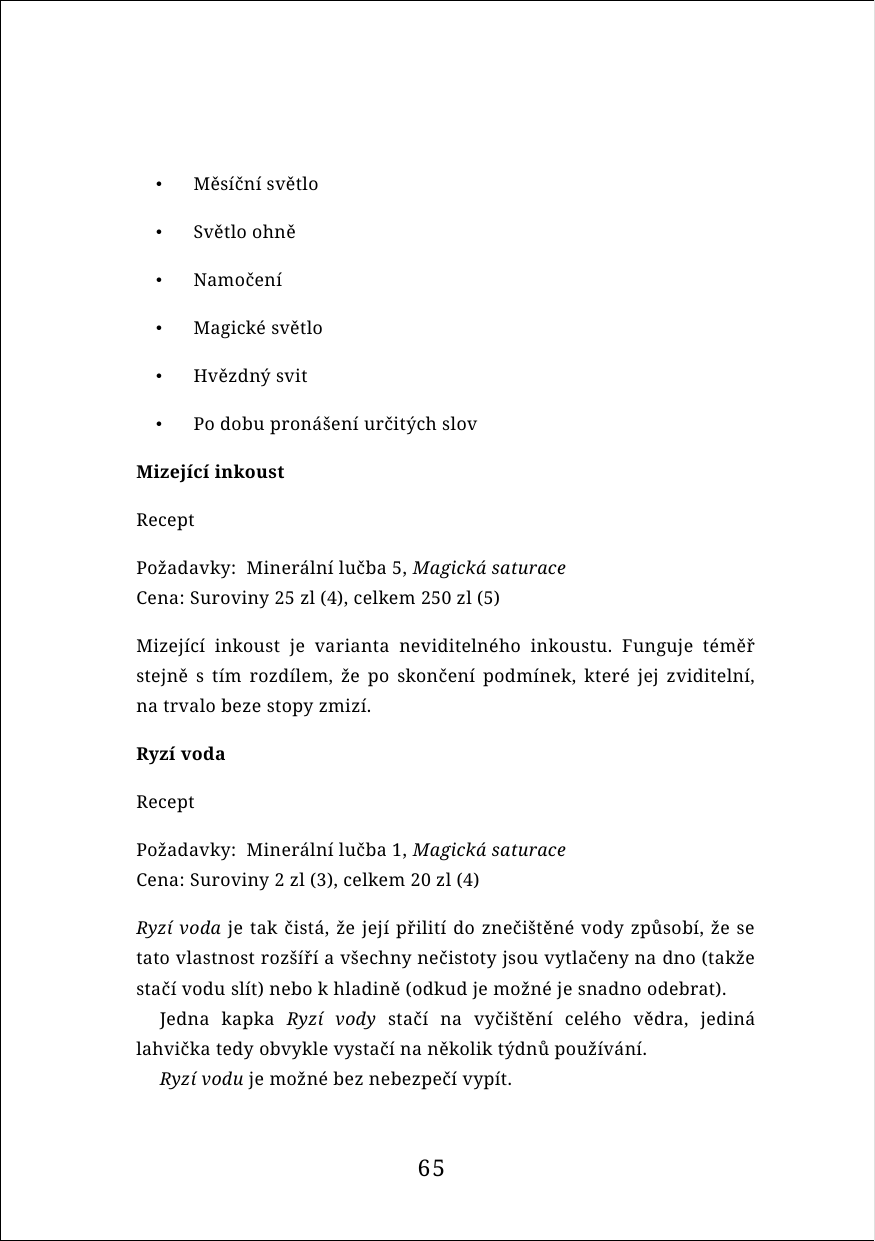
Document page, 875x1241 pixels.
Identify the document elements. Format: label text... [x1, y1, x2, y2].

text Mizející inkoust [136, 459, 756, 483]
list Světlo ohně [156, 220, 756, 244]
text Požadavky: Minerální lučba 5, Magická saturace Cena: Suroviny 25 zl (4), celkem 250 zl (5) [136, 555, 756, 609]
list Namočení [156, 268, 756, 292]
text Mizející inkoust je varianta neviditelného inkoustu. Funguje téměř stejně s tím rozdílem, že po skončení podmínek, které jej zviditelní, na trvalo beze stopy zmizí. [136, 633, 756, 718]
text Ryzí voda je tak čistá, že její přilití do znečištěné vody způsobí, že se tato vlastnost rozšíří a všechny nečistoty jsou vytlačeny na dno (takže stačí vodu slít) nebo k hladině (odkud je možné je snadno odebrat). Jedna kapka Ryzí vody stačí na vyčištění celého vědra, jediná lahvička tedy obvykle vystačí na několik týdnů používání. Ryzí vodu je možné bez nebezpečí vypít. [136, 916, 756, 1091]
text Požadavky: Minerální lučba 1, Magická saturace Cena: Suroviny 2 zl (3), celkem 20 zl (4) [136, 837, 756, 892]
text Recept [136, 789, 756, 814]
text Recept [136, 507, 756, 531]
list Magické světlo [156, 316, 756, 340]
list Měsíční světlo [156, 172, 756, 196]
list Po dobu pronášení určitých slov [156, 411, 756, 436]
text Ryzí voda [136, 742, 756, 766]
list Hvězdný svit [156, 363, 756, 388]
